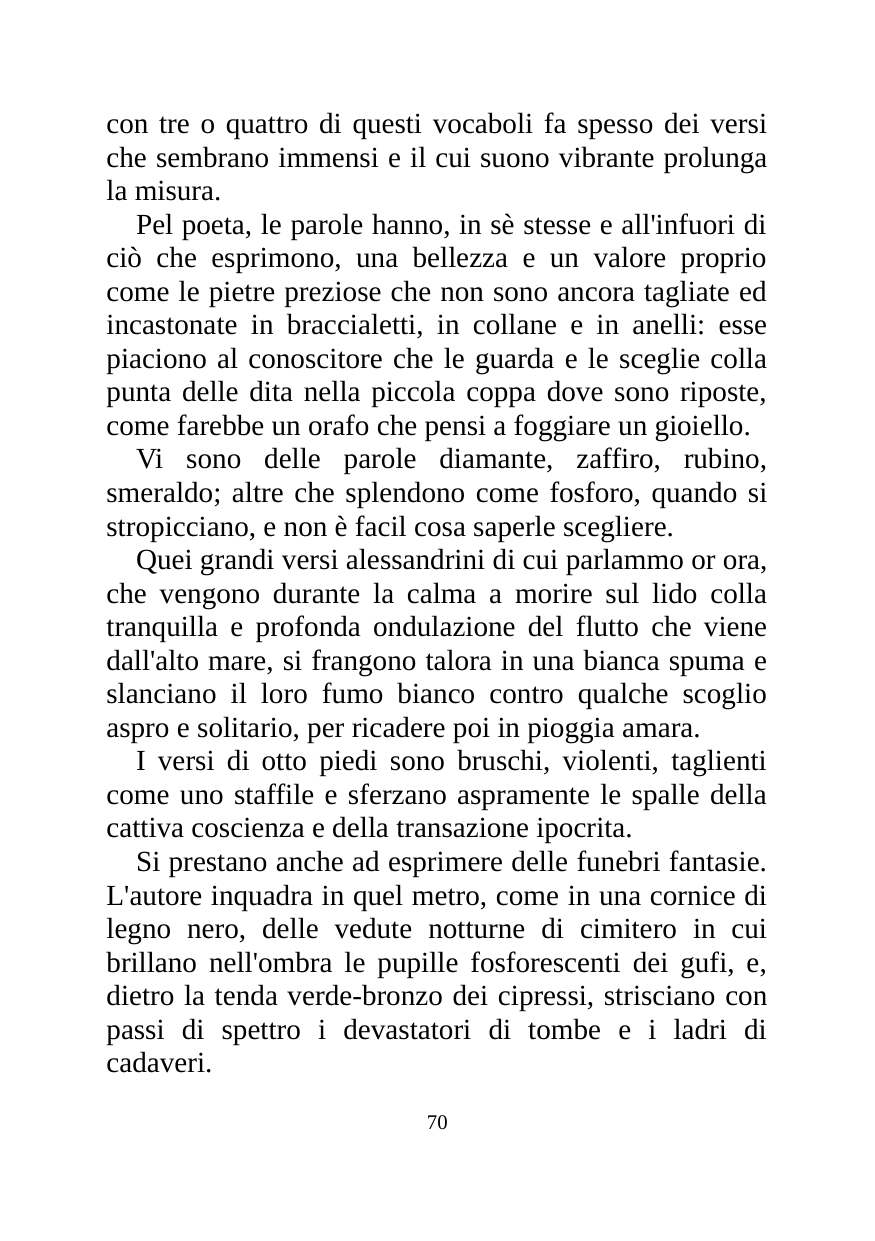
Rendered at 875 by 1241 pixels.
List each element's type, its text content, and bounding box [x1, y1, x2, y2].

text Si prestano anche ad esprimere delle funebri fantasie. L'autore inquadra in quel metro, come in una cornice di legno nero, delle vedute notturne di cimitero in cui brillano nell'ombra le pupille fosforescenti dei gufi, e, dietro la tenda verde-bronzo dei cipressi, strisciano con passi di spettro i devastatori di tombe e i ladri di cadaveri. [106, 844, 768, 1079]
text Vi sono delle parole diamante, zaffiro, rubino, smeraldo; altre che splendono come fosforo, quando si stropicciano, e non è facil cosa saperle scegliere. [106, 442, 768, 542]
text Quei grandi versi alessandrini di cui parlammo or ora, che vengono durante la calma a morire sul lido colla tranquilla e profonda ondulazione del flutto che viene dall'alto mare, si frangono talora in una bianca spuma e slanciano il loro fumo bianco contro qualche scoglio aspro e solitario, per ricadere poi in pioggia amara. [106, 542, 768, 743]
text con tre o quattro di questi vocaboli fa spesso dei versi che sembrano immensi e il cui suono vibrante prolunga la misura. [106, 106, 768, 207]
text I versi di otto piedi sono bruschi, violenti, taglienti come uno staffile e sferzano aspramente le spalle della cattiva coscienza e della transazione ipocrita. [106, 743, 768, 844]
text Pel poeta, le parole hanno, in sè stesse e all'infuori di ciò che esprimono, una bellezza e un valore proprio come le pietre preziose che non sono ancora tagliate ed incastonate in braccialetti, in collane e in anelli: esse piaciono al conoscitore che le guarda e le sceglie colla punta delle dita nella piccola coppa dove sono riposte, come farebbe un orafo che pensi a foggiare un gioiello. [106, 207, 768, 442]
